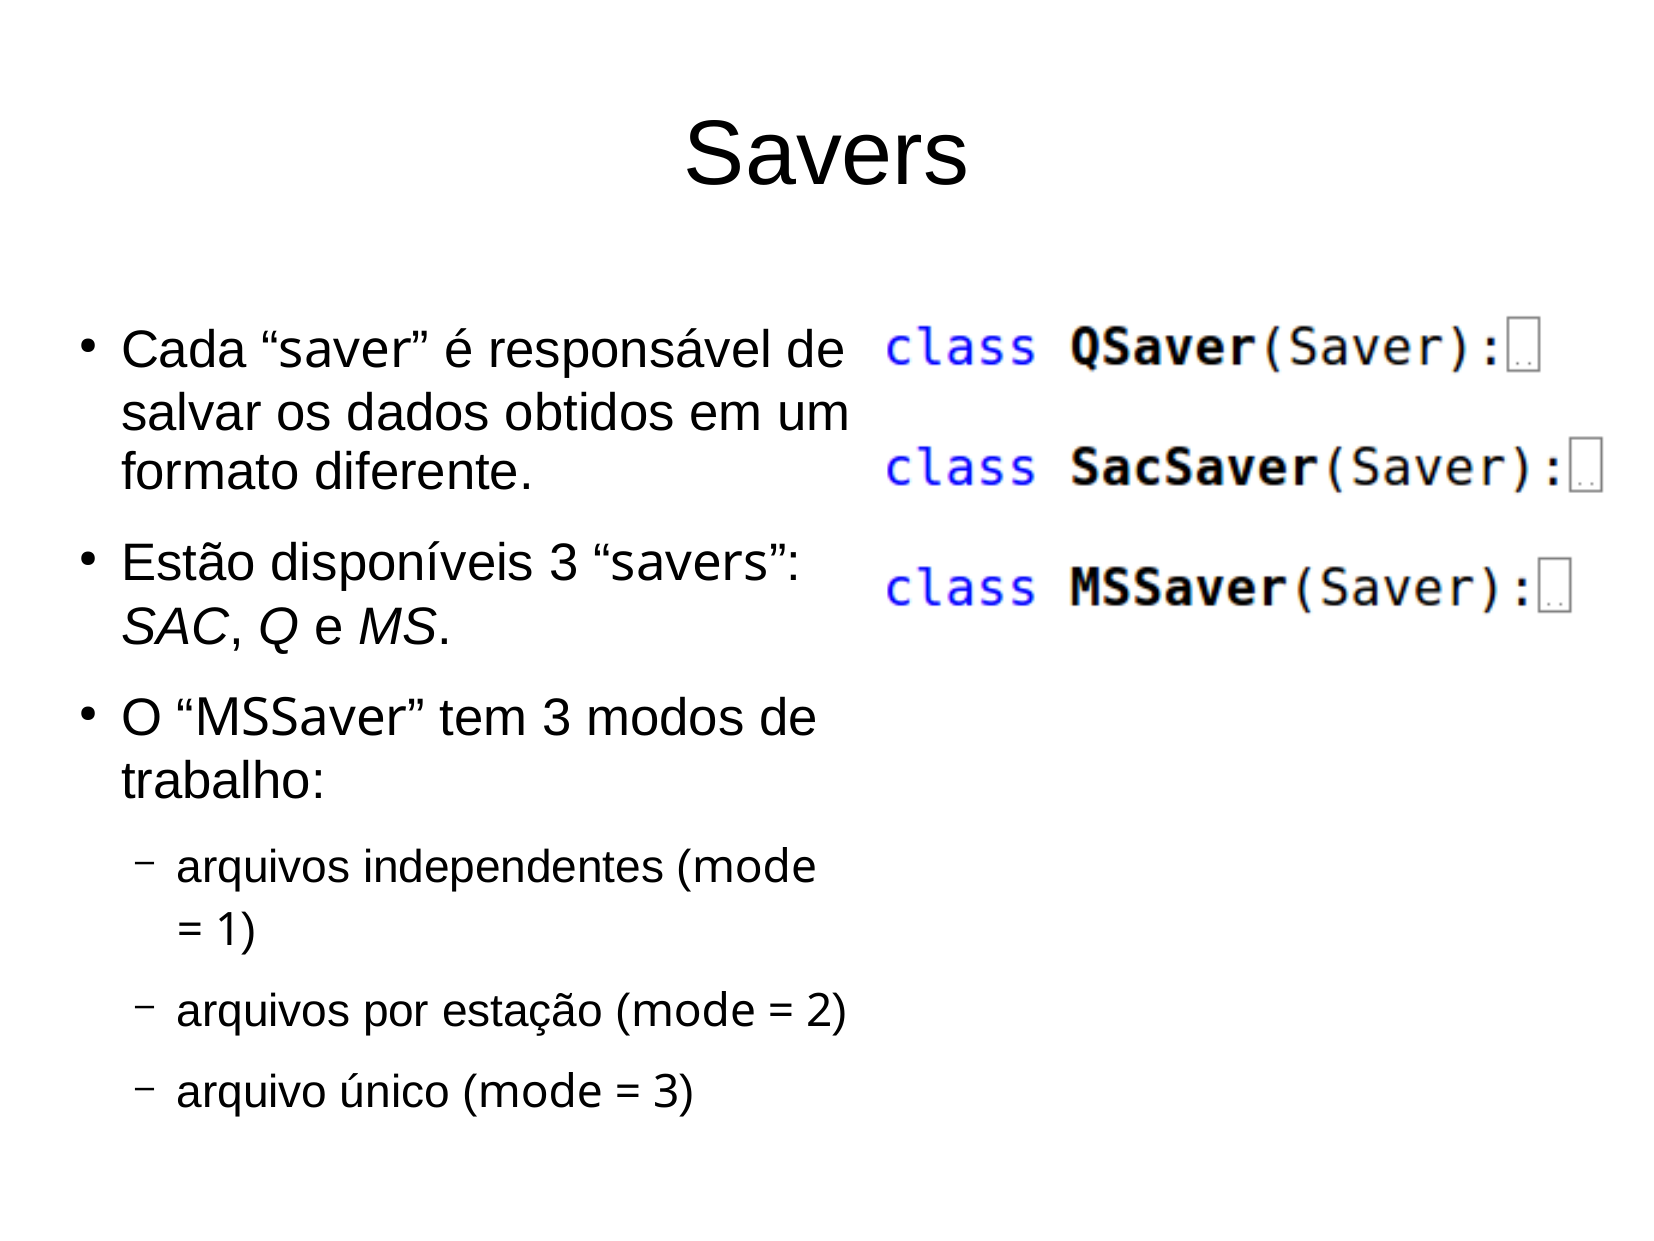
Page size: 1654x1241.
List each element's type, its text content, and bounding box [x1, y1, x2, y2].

list Cada “saver” é responsável de salvar os dados obtidos em um formato diferente. Estão disponíveis 3 “savers”: SAC, Q e MS. O “MSSaver” tem 3 modos de trabalho: arquivos independentes (mode = 1) arquivos por estação (mode = 2) arquivo único (mode = 3) [64, 310, 855, 1179]
picture [886, 310, 1613, 623]
title Savers [82, 49, 1571, 257]
